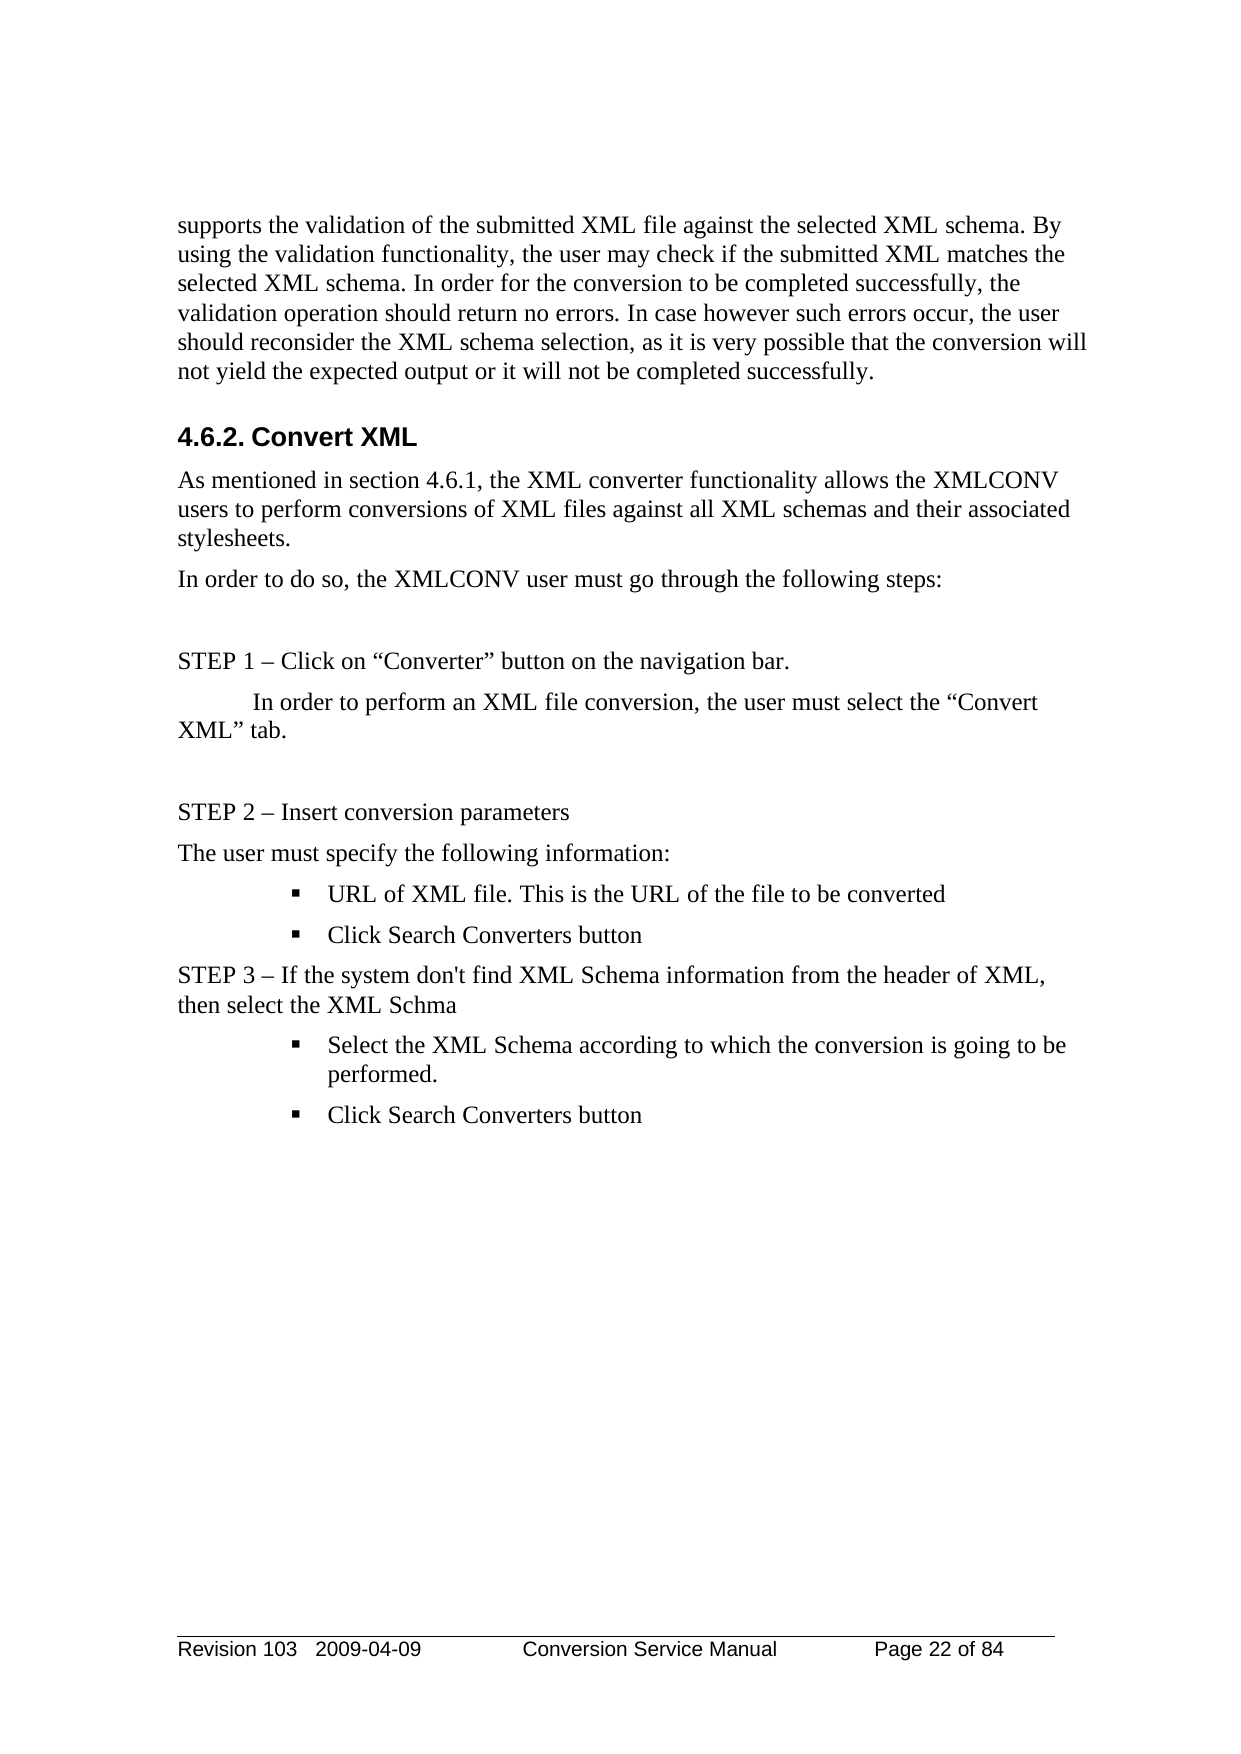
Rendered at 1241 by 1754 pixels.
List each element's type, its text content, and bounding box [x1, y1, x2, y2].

list Click Search Converters button [290, 1100, 1092, 1129]
text In order to perform an XML file conversion, the user must select the “Convert XML” tab. [177, 686, 1092, 744]
text STEP 2 – Insert conversion parameters [177, 797, 1092, 826]
text The user must specify the following information: [177, 838, 1092, 867]
text STEP 3 – If the system don't find XML Schema information from the header of XML, then select the XML Schma [177, 960, 1092, 1018]
list Select the XML Schema according to which the conversion is going to be performed. [290, 1030, 1092, 1088]
list Click Search Converters button [290, 919, 1092, 949]
text In order to do so, the XMLCONV user must go through the following steps: [177, 564, 1092, 593]
text STEP 1 – Click on “Converter” button on the navigation bar. [177, 646, 1092, 674]
subtitle Convert XML [177, 421, 1092, 452]
text supports the validation of the submitted XML file against the selected XML schema. By using the validation functionality, the user may check if the submitted XML matches the selected XML schema. In order for the conversion to be completed successfully, the validation operation should return no errors. In case however such errors occur, the user should reconsider the XML schema selection, as it is very possible that the conversion will not yield the expected output or it will not be completed successfully. [177, 210, 1092, 384]
text As mentioned in section 4.6.1, the XML converter functionality allows the XMLCONV users to perform conversions of XML files against all XML schemas and their associated stylesheets. [177, 465, 1092, 552]
list URL of XML file. This is the URL of the file to be converted [290, 879, 1092, 908]
